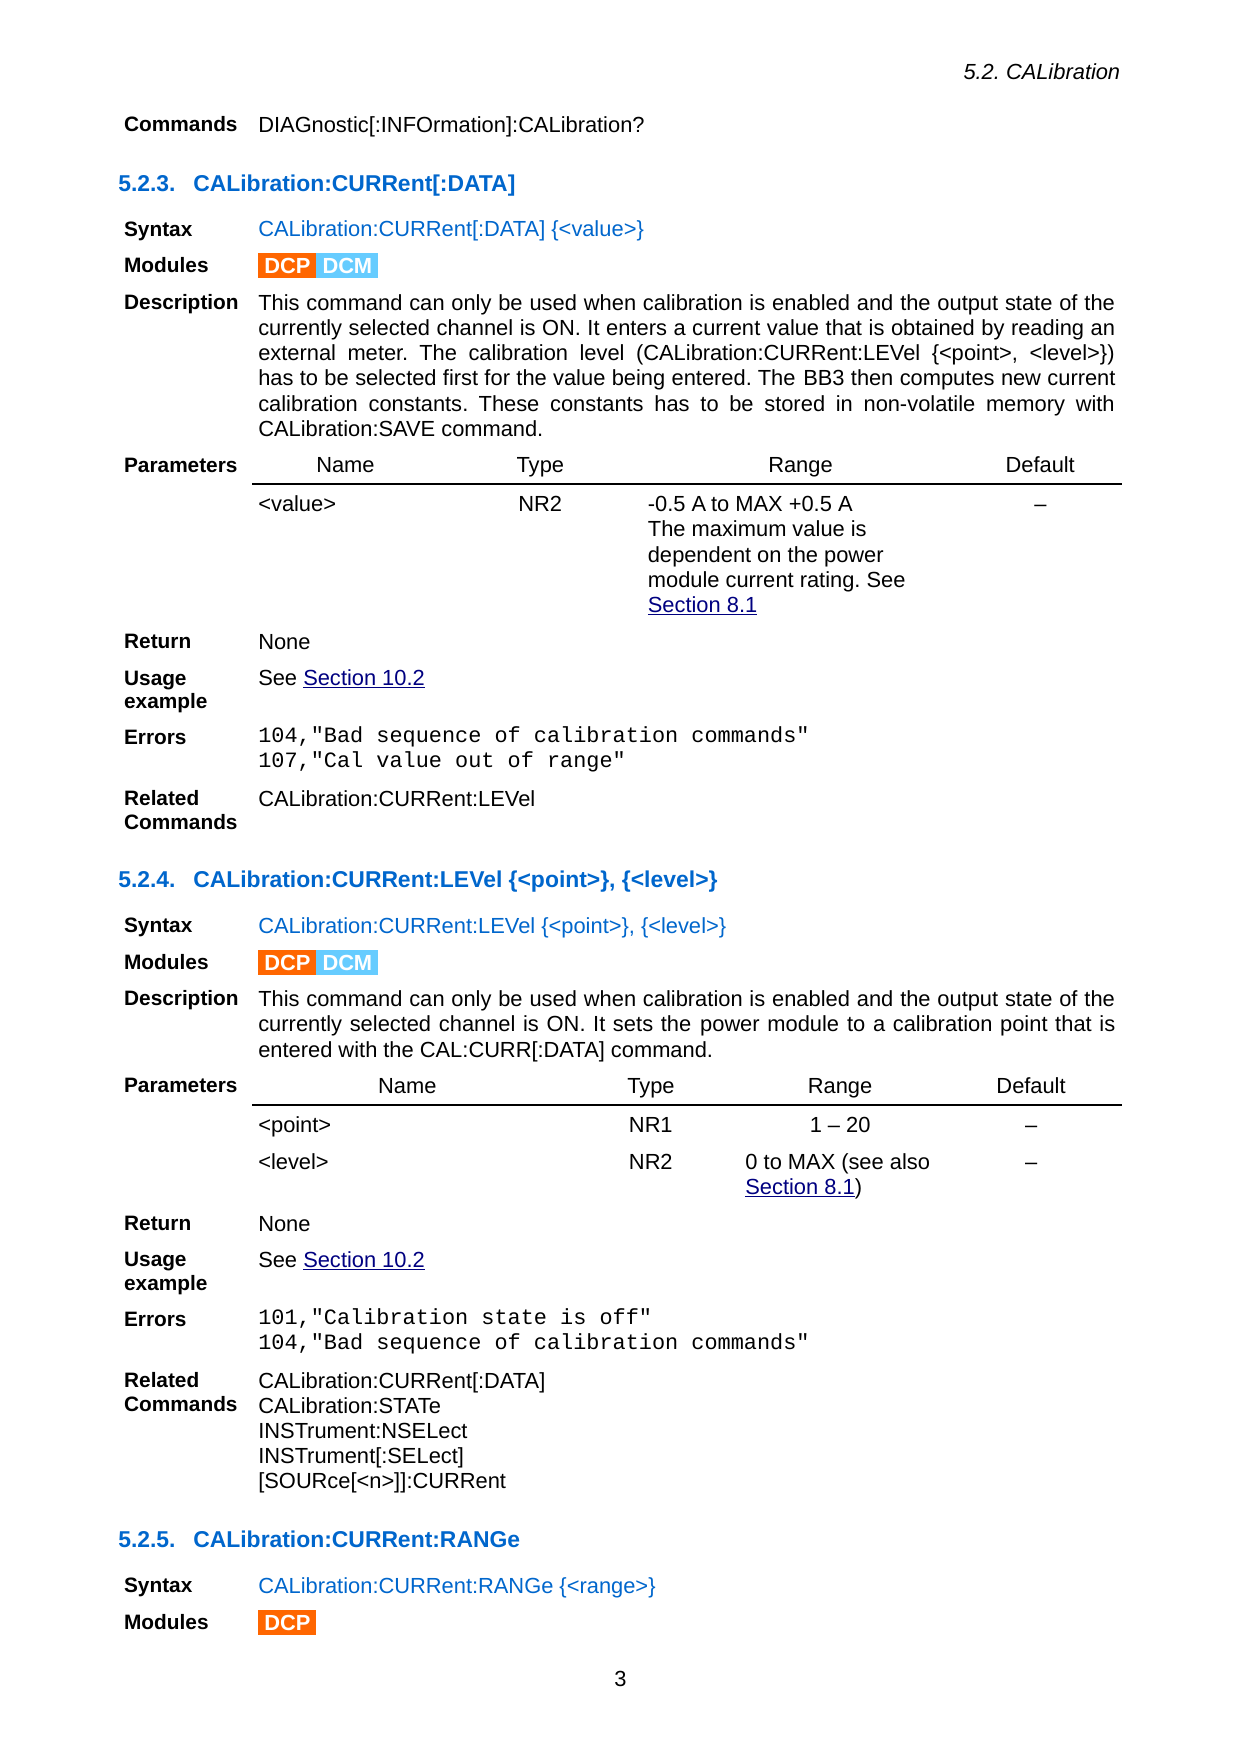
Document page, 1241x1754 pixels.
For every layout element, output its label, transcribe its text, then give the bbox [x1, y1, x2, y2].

table_header Syntax [118, 1567, 252, 1604]
table_cell Name [252, 1068, 562, 1104]
table_cell Default [959, 447, 1122, 483]
table_header CALibration:CURRent:LEVel {<point>}, {<level>} [252, 907, 1122, 944]
table_cell Parameters [118, 447, 252, 623]
table_cell <point> [252, 1106, 562, 1143]
table_cell This command can only be used when calibration is enabled and the output state of the currently selected channel is ON. It sets the power module to a calibration point that is entered with the CAL:CURR[:DATA] command. [252, 980, 1122, 1067]
table_cell Parameters [118, 1068, 252, 1205]
table_cell Modules [118, 1604, 252, 1640]
table_cell DCP DCM [252, 944, 1122, 980]
table_cell Errors [118, 1301, 252, 1362]
table_cell DIAGnostic[:INFOrmation]:CALibration? [252, 106, 1122, 143]
table_cell This command can only be used when calibration is enabled and the output state of the currently selected channel is ON. It enters a current value that is obtained by reading an external meter. The calibration level (CALibration:CURRent:LEVel {<point>, <level>}) has to be selected first for the value being entered. The BB3 then computes new current calibration constants. These constants has to be stored in non-volatile memory with CALibration:SAVE command. [252, 284, 1122, 447]
table_cell Return [118, 623, 252, 659]
table_cell 0 to MAX (see also Section 8.1) [739, 1143, 940, 1205]
table_cell Modules [118, 247, 252, 284]
table_cell <level> [252, 1143, 562, 1205]
table_header Syntax [118, 211, 252, 247]
table_cell None [252, 623, 1122, 659]
table_header CALibration:CURRent:RANGe {<range>} [252, 1567, 1122, 1604]
table_cell Errors [118, 719, 252, 780]
table_cell DCP [252, 1604, 1122, 1640]
subtitle CALibration:CURRent:RANGe [118, 1526, 1122, 1552]
table_cell Default [940, 1068, 1122, 1104]
table_cell CALibration:CURRent[:DATA] CALibration:STATe INSTrument:NSELect INSTrument[:SELect] [SOURce[<n>]]:CURRent [252, 1362, 1122, 1499]
table_cell – [940, 1106, 1122, 1143]
table_cell DCP DCM [252, 247, 1122, 284]
table_cell Return [118, 1205, 252, 1241]
table_cell Type [438, 447, 642, 483]
table_cell Usage example [118, 660, 252, 719]
table_header Syntax [118, 907, 252, 944]
table_cell NR1 [562, 1106, 739, 1143]
table_cell Related Commands [118, 1362, 252, 1499]
table_cell -0.5 A to MAX +0.5 A The maximum value is dependent on the power module current rating. See Section 8.1 [642, 485, 959, 623]
table_cell – [940, 1143, 1122, 1205]
table_cell Description [118, 980, 252, 1067]
table_cell 104,"Bad sequence of calibration commands" 107,"Cal value out of range" [252, 719, 1122, 780]
table_cell Name [252, 447, 438, 483]
table_cell See Section 10.2 [252, 1241, 1122, 1301]
table_cell See Section 10.2 [252, 660, 1122, 719]
table_cell None [252, 1205, 1122, 1241]
table_cell Related Commands [118, 780, 252, 839]
table_cell NR2 [562, 1143, 739, 1205]
table_cell Type [562, 1068, 739, 1104]
table_cell CALibration:CURRent:LEVel [252, 780, 1122, 839]
table_cell Range [739, 1068, 940, 1104]
table_cell 101,"Calibration state is off" 104,"Bad sequence of calibration commands" [252, 1301, 1122, 1362]
table_cell <value> [252, 485, 438, 623]
table_cell Modules [118, 944, 252, 980]
subtitle CALibration:CURRent[:DATA] [118, 169, 1122, 196]
table_cell Commands [118, 106, 252, 143]
table_cell Usage example [118, 1241, 252, 1301]
table_cell Range [642, 447, 959, 483]
table_cell – [959, 485, 1122, 623]
table_cell Description [118, 284, 252, 447]
table_cell NR2 [438, 485, 642, 623]
table_cell 1 – 20 [739, 1106, 940, 1143]
subtitle CALibration:CURRent:LEVel {<point>}, {<level>} [118, 866, 1122, 892]
table_header CALibration:CURRent[:DATA] {<value>} [252, 211, 1122, 247]
